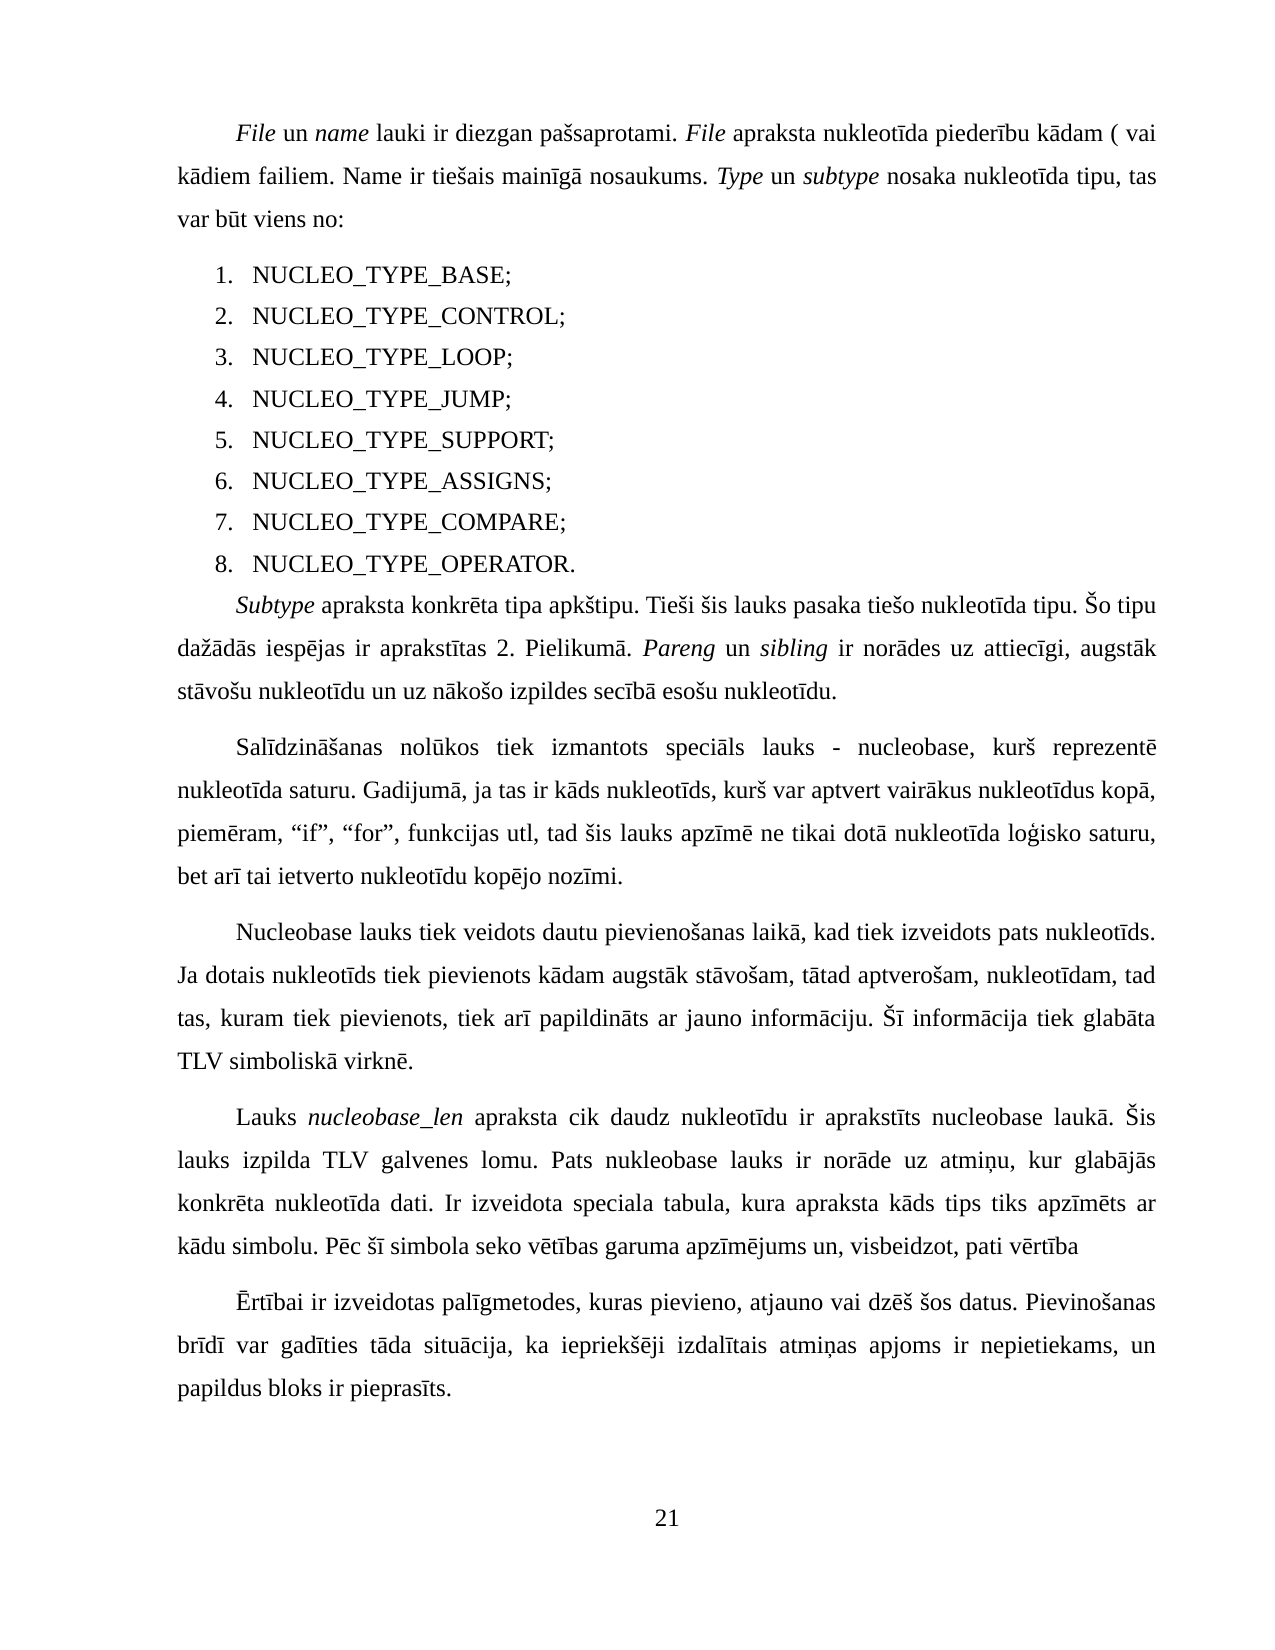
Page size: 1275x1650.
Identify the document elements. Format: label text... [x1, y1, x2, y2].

list NUCLEO_TYPE_CONTROL; [214, 301, 1157, 330]
text Salīdzināšanas nolūkos tiek izmantots speciāls lauks - nucleobase, kurš reprezentē nukleotīda saturu. Gadijumā, ja tas ir kāds nukleotīds, kurš var aptvert vairākus nukleotīdus kopā, piemēram, “if”, “for”, funkcijas utl, tad šis lauks apzīmē ne tikai dotā nukleotīda loģisko saturu, bet arī tai ietverto nukleotīdu kopējo nozīmi. [177, 732, 1157, 890]
text File un name lauki ir diezgan pašsaprotami. File apraksta nukleotīda piederību kādam ( vai kādiem failiem. Name ir tiešais mainīgā nosaukums. Type un subtype nosaka nukleotīda tipu, tas var būt viens no: [177, 118, 1157, 233]
list NUCLEO_TYPE_BASE; [214, 260, 1157, 289]
list NUCLEO_TYPE_SUPPORT; [214, 425, 1157, 454]
text Subtype apraksta konkrēta tipa apkštipu. Tieši šis lauks pasaka tiešo nukleotīda tipu. Šo tipu dažādās iespējas ir aprakstītas 2. Pielikumā. Pareng un sibling ir norādes uz attiecīgi, augstāk stāvošu nukleotīdu un uz nākošo izpildes secībā esošu nukleotīdu. [177, 590, 1157, 705]
list NUCLEO_TYPE_JUMP; [214, 384, 1157, 412]
list NUCLEO_TYPE_ASSIGNS; [214, 466, 1157, 495]
list NUCLEO_TYPE_LOOP; [214, 342, 1157, 371]
list NUCLEO_TYPE_COMPARE; [214, 507, 1157, 536]
text Ērtībai ir izveidotas palīgmetodes, kuras pievieno, atjauno vai dzēš šos datus. Pievinošanas brīdī var gadīties tāda situācija, ka iepriekšēji izdalītais atmiņas apjoms ir nepietiekams, un papildus bloks ir pieprasīts. [177, 1287, 1157, 1402]
text Lauks nucleobase_len apraksta cik daudz nukleotīdu ir aprakstīts nucleobase laukā. Šis lauks izpilda TLV galvenes lomu. Pats nukleobase lauks ir norāde uz atmiņu, kur glabājās konkrēta nukleotīda dati. Ir izveidota speciala tabula, kura apraksta kāds tips tiks apzīmēts ar kādu simbolu. Pēc šī simbola seko vētības garuma apzīmējums un, visbeidzot, pati vērtība [177, 1102, 1157, 1260]
list NUCLEO_TYPE_OPERATOR. [214, 549, 1157, 577]
text Nucleobase lauks tiek veidots dautu pievienošanas laikā, kad tiek izveidots pats nukleotīds. Ja dotais nukleotīds tiek pievienots kādam augstāk stāvošam, tātad aptverošam, nukleotīdam, tad tas, kuram tiek pievienots, tiek arī papildināts ar jauno informāciju. Šī informācija tiek glabāta TLV simboliskā virknē. [177, 917, 1157, 1075]
